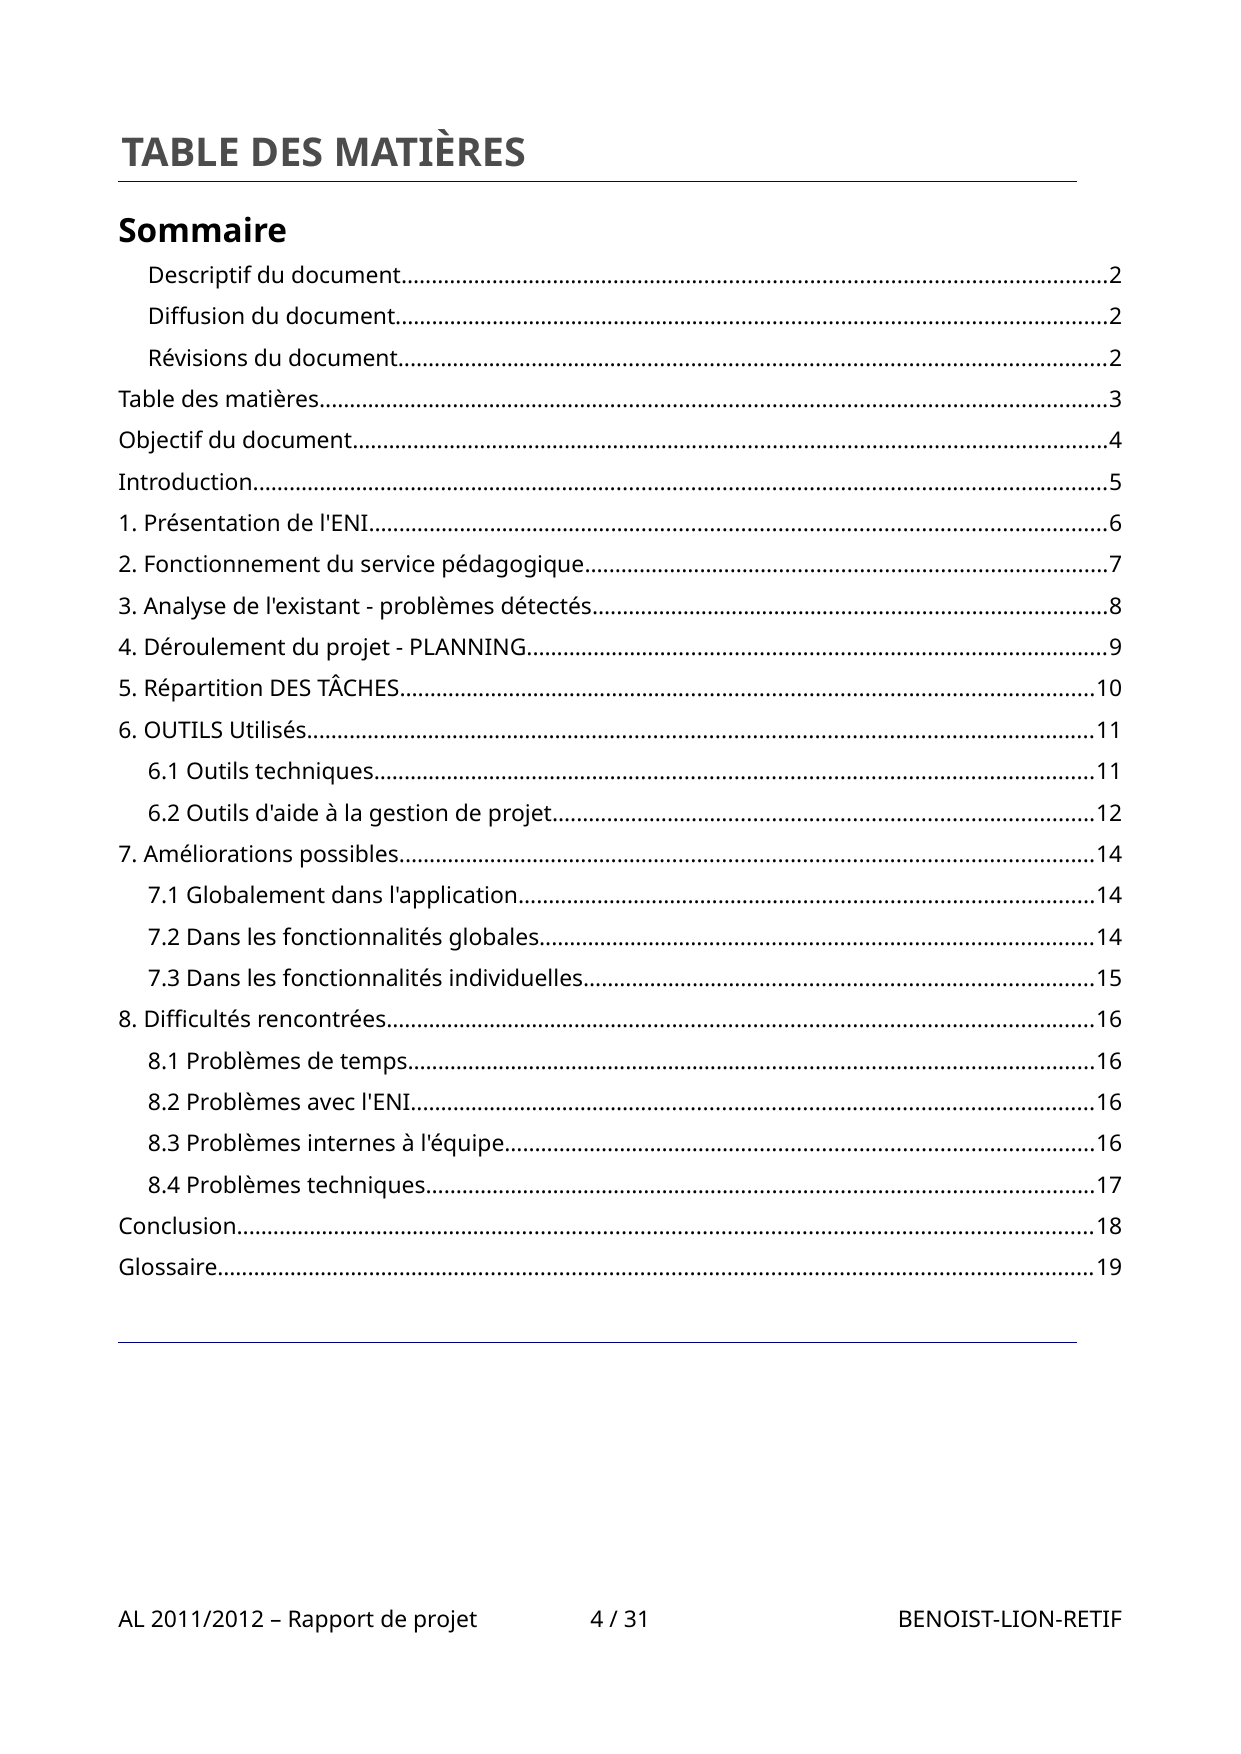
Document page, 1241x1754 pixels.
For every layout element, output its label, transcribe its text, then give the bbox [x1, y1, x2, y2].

text 1. Présentation de l'ENI 6 [118, 498, 1122, 540]
text 6. OUTILS Utilisés 11 [118, 705, 1122, 747]
text Révisions du document 2 [148, 333, 1122, 374]
text 2. Fonctionnement du service pédagogique 7 [118, 540, 1122, 581]
text 7.3 Dans les fonctionnalités individuelles 15 [148, 953, 1122, 995]
text Descriptif du document 2 [148, 250, 1122, 292]
text 8.2 Problèmes avec l'ENI 16 [148, 1077, 1122, 1119]
subtitle Table des matières [118, 121, 1077, 181]
text 6.2 Outils d'aide à la gestion de projet 12 [148, 788, 1122, 829]
text Table des matières 3 [118, 374, 1122, 416]
text 7.1 Globalement dans l'application 14 [148, 871, 1122, 912]
text 6.1 Outils techniques 11 [148, 747, 1122, 788]
text 8.3 Problèmes internes à l'équipe 16 [148, 1119, 1122, 1160]
text 3. Analyse de l'existant - problèmes détectés 8 [118, 581, 1122, 622]
text Introduction 5 [118, 457, 1122, 498]
text Objectif du document 4 [118, 416, 1122, 457]
text Conclusion 18 [118, 1201, 1122, 1243]
text 7.2 Dans les fonctionnalités globales 14 [148, 912, 1122, 953]
text 8.1 Problèmes de temps 16 [148, 1036, 1122, 1077]
subtitle Sommaire [118, 209, 1122, 250]
text 7. Améliorations possibles 14 [118, 829, 1122, 871]
text Glossaire 19 [118, 1243, 1122, 1284]
text Diffusion du document 2 [148, 292, 1122, 333]
text 8.4 Problèmes techniques 17 [148, 1160, 1122, 1201]
text 4. Déroulement du projet - PLANNING 9 [118, 622, 1122, 664]
text 8. Difficultés rencontrées 16 [118, 995, 1122, 1036]
text 5. Répartition DES TÂCHES 10 [118, 664, 1122, 705]
